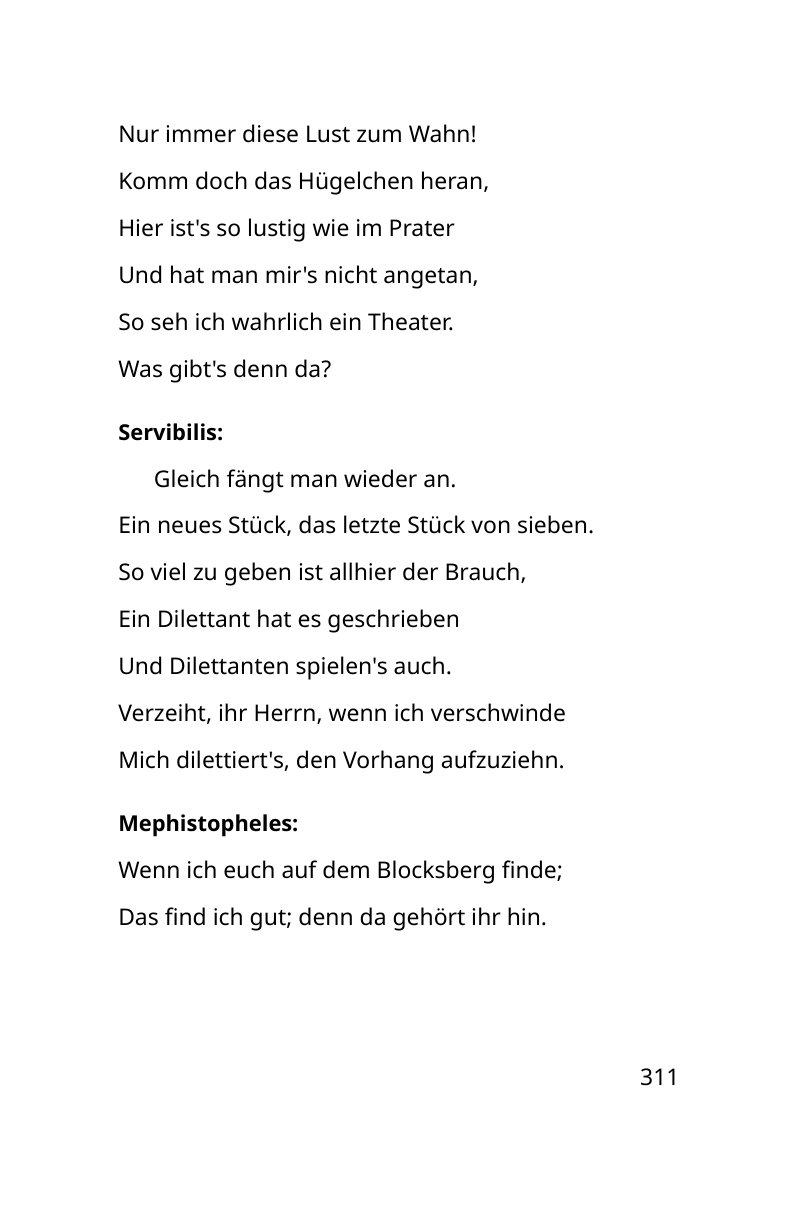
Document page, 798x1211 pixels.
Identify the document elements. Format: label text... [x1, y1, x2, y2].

text Mephistopheles: Wenn ich euch auf dem Blocksberg finde; Das find ich gut; denn da gehört ihr hin. [118, 808, 679, 932]
text Servibilis: Gleich fängt man wieder an. Ein neues Stück, das letzte Stück von sieben. So viel zu geben ist allhier der Brauch, Ein Dilettant hat es geschrieben Und Dilettanten spielen's auch. Verzeiht, ihr Herrn, wenn ich verschwinde Mich dilettiert's, den Vorhang aufzuziehn. [118, 417, 679, 775]
text Nur immer diese Lust zum Wahn! Komm doch das Hügelchen heran, Hier ist's so lustig wie im Prater Und hat man mir's nicht angetan, So seh ich wahrlich ein Theater. Was gibt's denn da? [118, 118, 679, 384]
